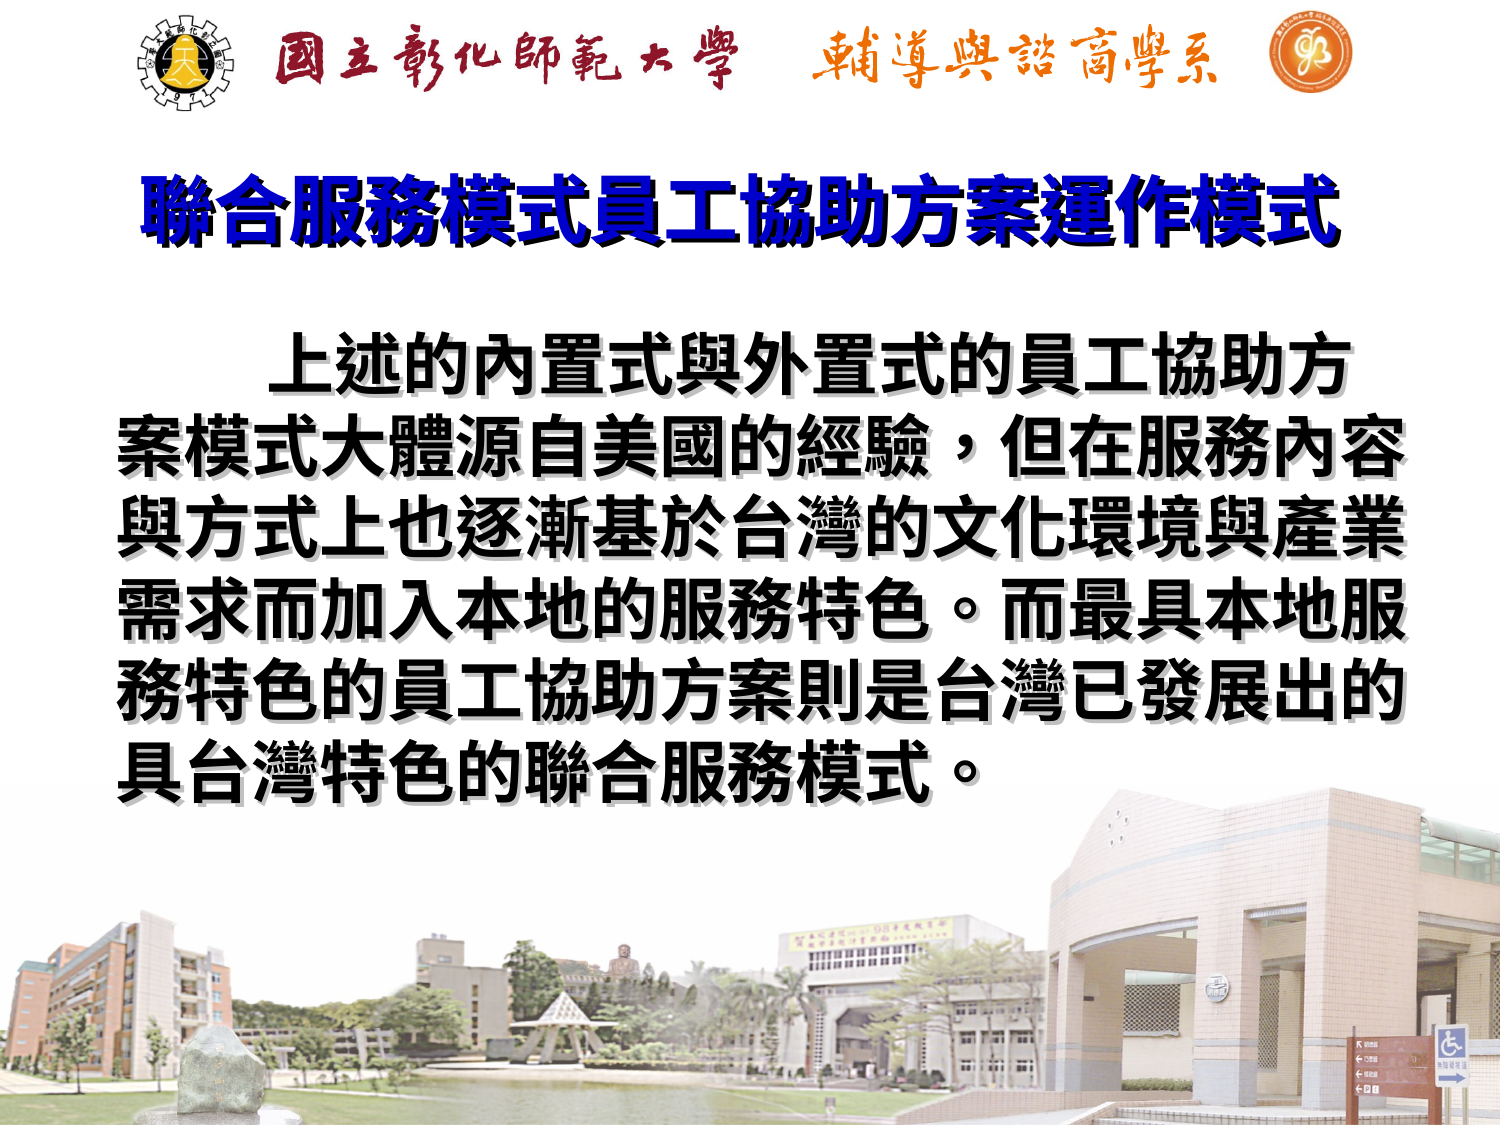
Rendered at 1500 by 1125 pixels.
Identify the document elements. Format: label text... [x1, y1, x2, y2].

title 聯合服務模式員工協助方案運作模式 [123, 113, 1474, 302]
list 上述的內置式與外置式的員工協助方案模式大體源自美國的經驗，但在服務內容與方式上也逐漸基於台灣的文化環境與產業需求而加入本地的服務特色。而最具本地服務特色的員工協助方案則是台灣已發展出的具台灣特色的聯合服務模式。 [100, 314, 1426, 823]
